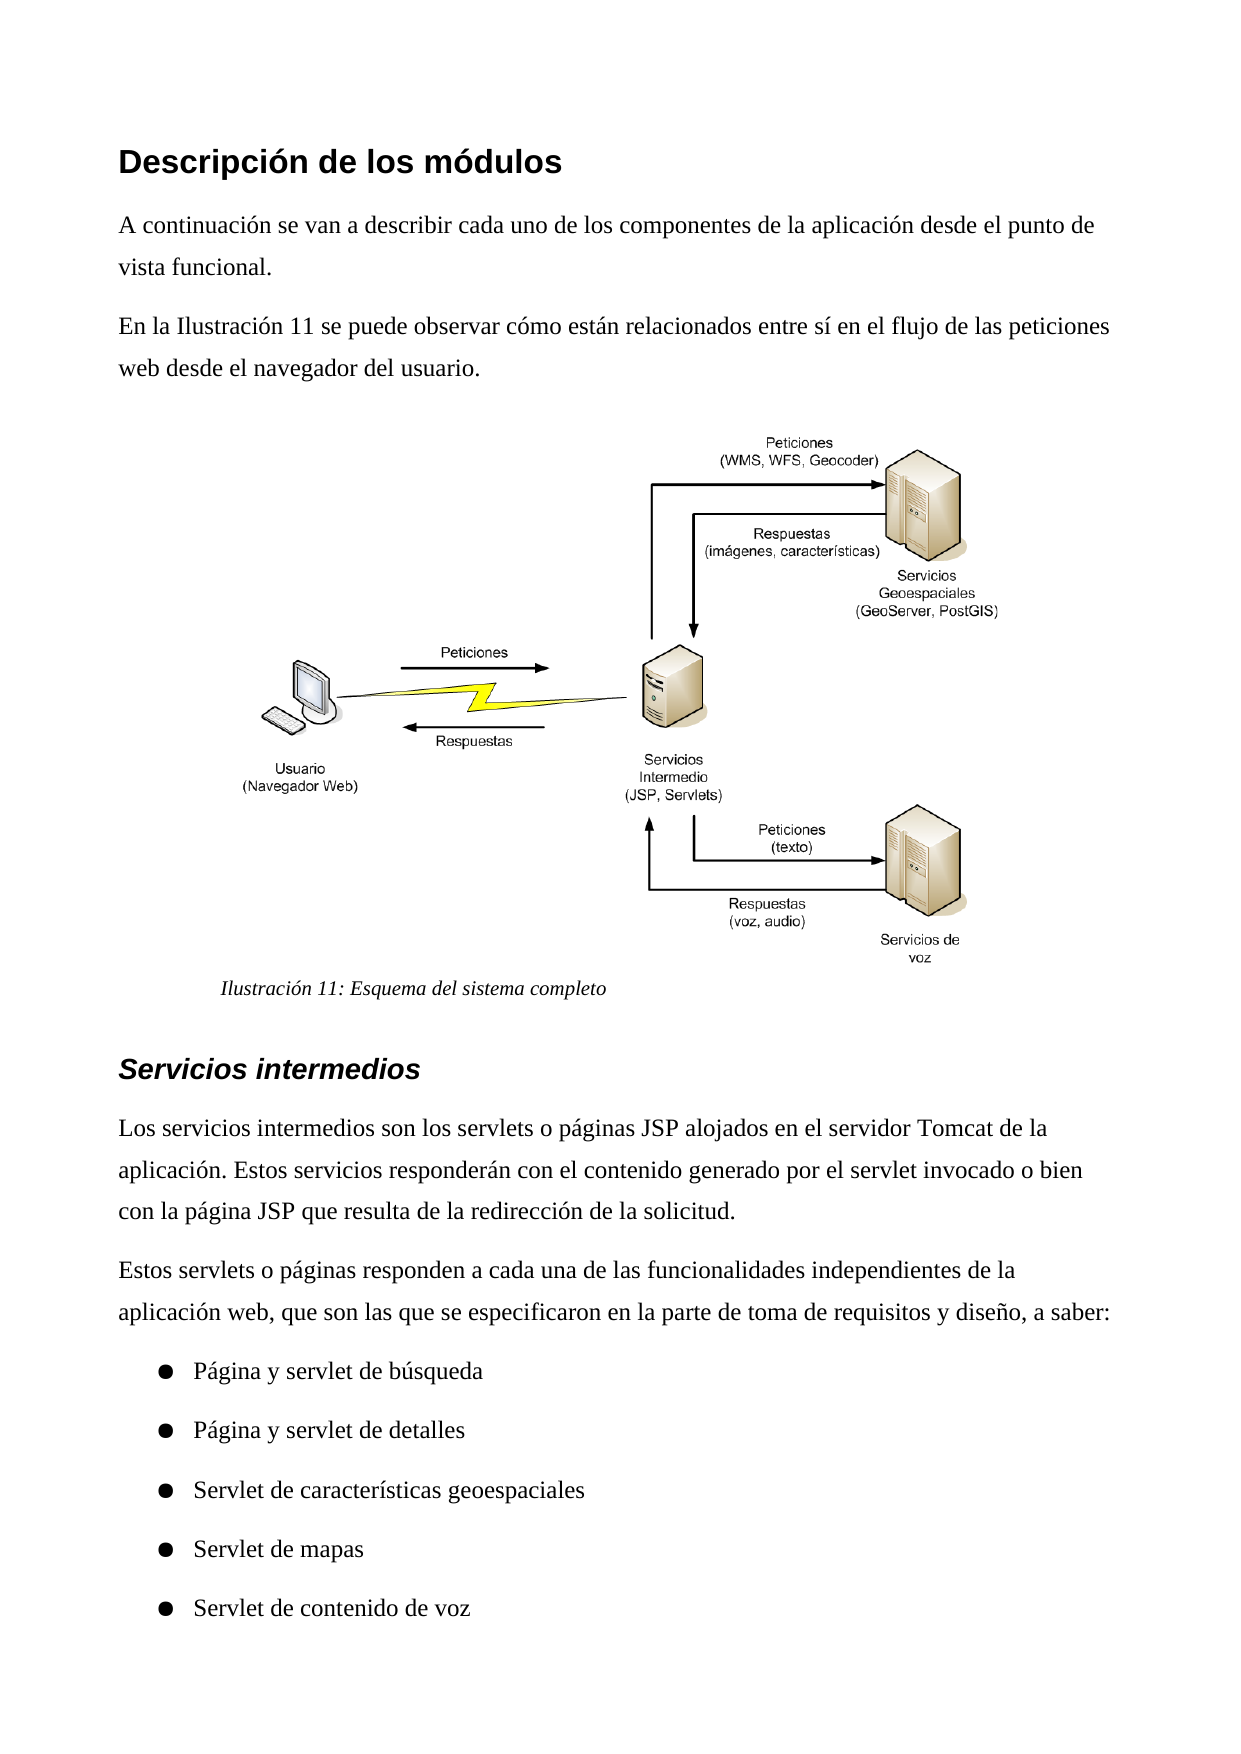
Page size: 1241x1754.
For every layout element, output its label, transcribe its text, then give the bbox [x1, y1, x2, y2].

subtitle Servlet de características geoespaciales [156, 1476, 1122, 1504]
subtitle Página y servlet de detalles [156, 1417, 1122, 1444]
subtitle Servlet de contenido de voz [156, 1594, 1122, 1622]
subtitle Servlet de mapas [156, 1535, 1122, 1563]
text Ilustración 11: Esquema del sistema completo [220, 966, 1020, 1000]
subtitle En la Ilustración 11 se puede observar cómo están relacionados entre sí en el flujo de las peticiones web desde el navegador del usuario. [118, 312, 1122, 382]
subtitle Los servicios intermedios son los servlets o páginas JSP alojados en el servidor Tomcat de la aplicación. Estos servicios responderán con el contenido generado por el servlet invocado o bien con la página JSP que resulta de la redirección de la solicitud. [118, 1114, 1122, 1225]
subtitle Descripción de los módulos [118, 143, 1122, 180]
subtitle Página y servlet de búsqueda [156, 1357, 1122, 1385]
subtitle Servicios intermedios [118, 421, 1122, 1085]
subtitle A continuación se van a describir cada uno de los componentes de la aplicación desde el punto de vista funcional. [118, 212, 1122, 281]
picture [242, 432, 998, 966]
subtitle Estos servlets o páginas responden a cada una de las funcionalidades independientes de la aplicación web, que son las que se especificaron en la parte de toma de requisitos y diseño, a saber: [118, 1257, 1122, 1326]
